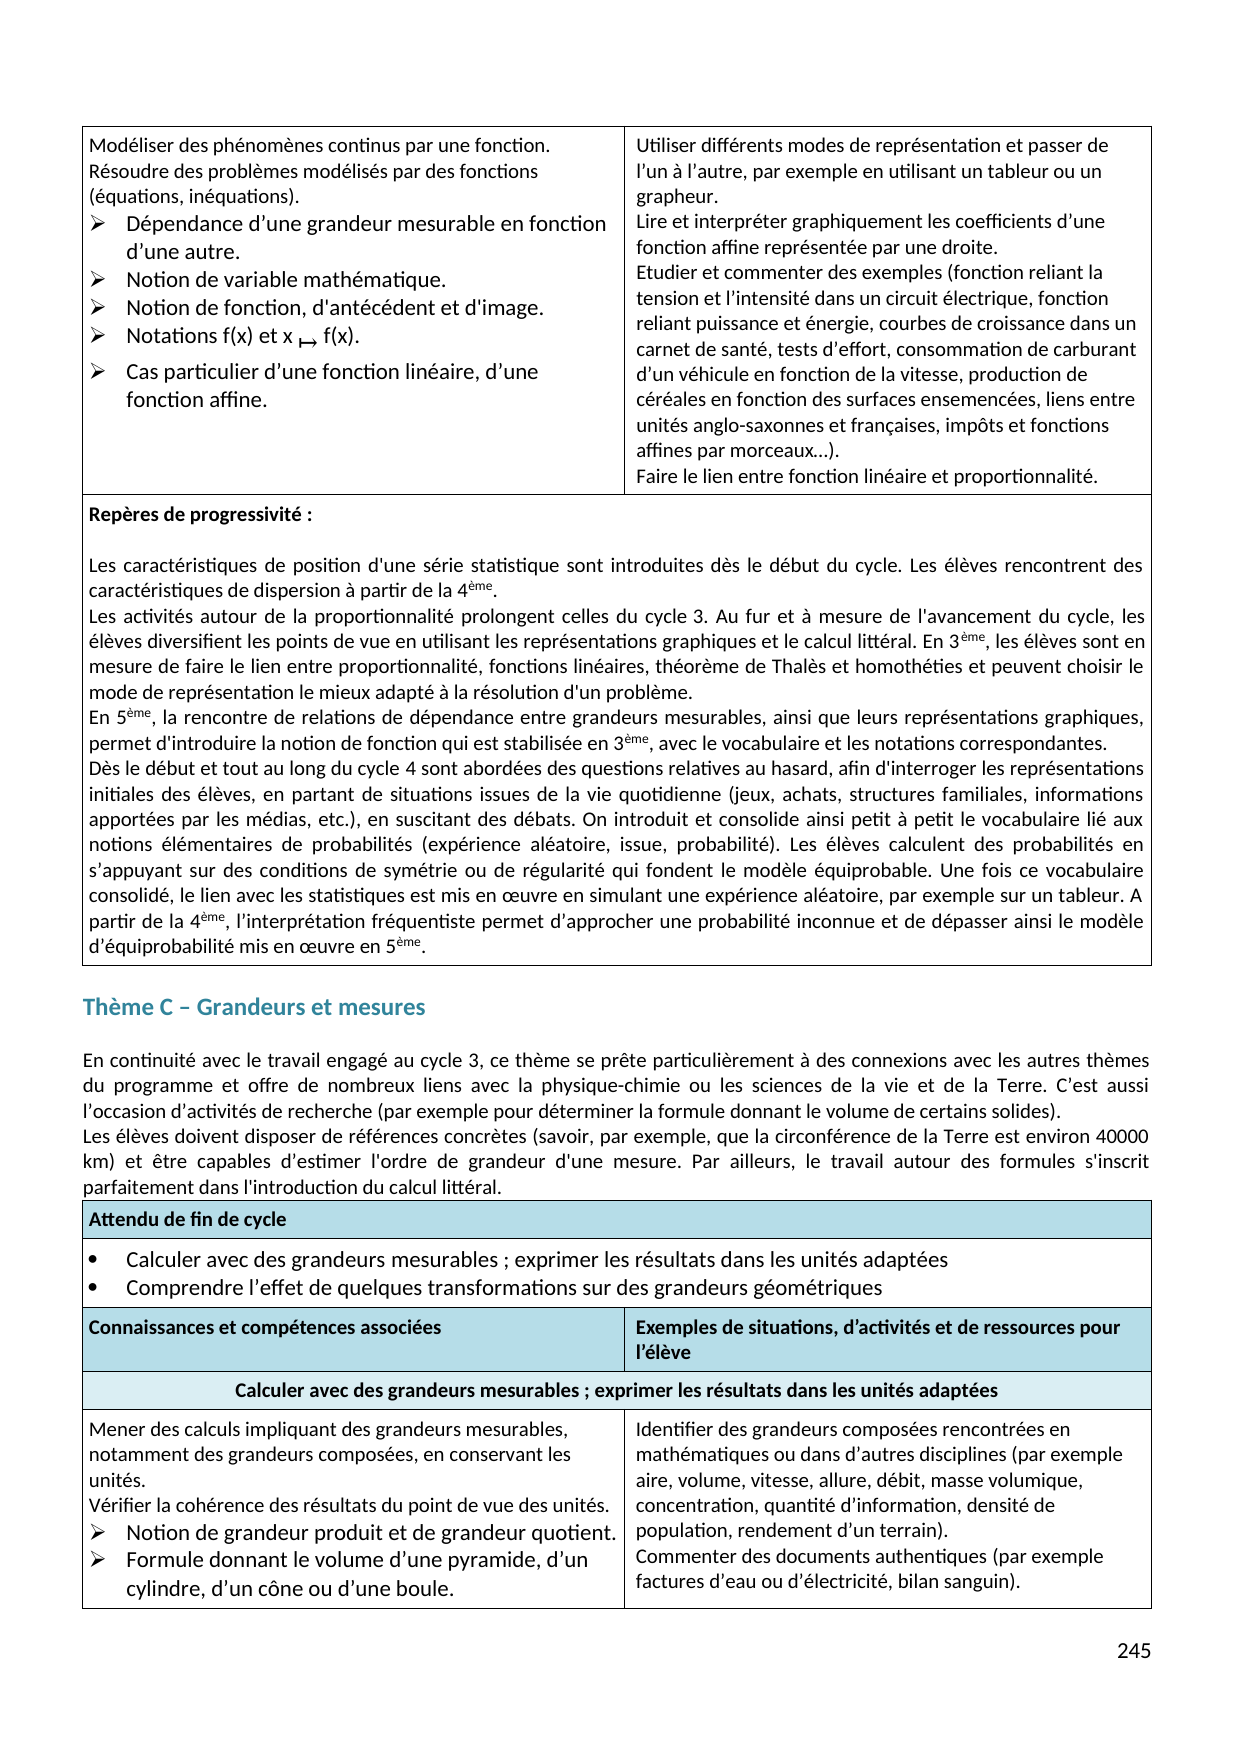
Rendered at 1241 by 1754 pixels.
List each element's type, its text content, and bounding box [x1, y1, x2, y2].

table_cell Mener des calculs impliquant des grandeurs mesurables, notamment des grandeurs composées, en conservant les unités. Vérifier la cohérence des résultats du point de vue des unités. Notion de grandeur produit et de grandeur quotient. Formule donnant le volume d’une pyramide, d’un cylindre, d’un cône ou d’une boule. [83, 1410, 624, 1608]
table_header Attendu de fin de cycle [83, 1201, 1151, 1238]
table_cell Connaissances et compétences associées [83, 1308, 624, 1371]
table_cell Exemples de situations, d’activités et de ressources pour l’élève [625, 1308, 1151, 1371]
table_cell Identifier des grandeurs composées rencontrées en mathématiques ou dans d’autres disciplines (par exemple aire, volume, vitesse, allure, débit, masse volumique, concentration, quantité d’information, densité de population, rendement d’un terrain). Commenter des documents authentiques (par exemple factures d’eau ou d’électricité, bilan sanguin). [625, 1410, 1151, 1608]
table_cell Modéliser des phénomènes continus par une fonction. Résoudre des problèmes modélisés par des fonctions (équations, inéquations). Dépendance d’une grandeur mesurable en fonction d’une autre. Notion de variable mathématique. Notion de fonction, d'antécédent et d'image. Notations f(x) et x f(x). Cas particulier d’une fonction linéaire, d’une fonction affine. [83, 127, 624, 494]
text Thème C – Grandeurs et mesures [83, 991, 1152, 1022]
table_cell Calculer avec des grandeurs mesurables ; exprimer les résultats dans les unités adaptées [83, 1372, 1151, 1409]
text En continuité avec le travail engagé au cycle 3, ce thème se prête particulièrement à des connexions avec les autres thèmes du programme et offre de nombreux liens avec la physique-chimie ou les sciences de la vie et de la Terre. C’est aussi l’occasion d’activités de recherche (par exemple pour déterminer la formule donnant le volume de certains solides). [83, 1047, 1152, 1123]
text Les élèves doivent disposer de références concrètes (savoir, par exemple, que la circonférence de la Terre est environ 40000 km) et être capables d’estimer l'ordre de grandeur d'une mesure. Par ailleurs, le travail autour des formules s'inscrit parfaitement dans l'introduction du calcul littéral. [83, 1123, 1152, 1199]
table_cell Utiliser différents modes de représentation et passer de l’un à l’autre, par exemple en utilisant un tableur ou un grapheur. Lire et interpréter graphiquement les coefficients d’une fonction affine représentée par une droite. Etudier et commenter des exemples (fonction reliant la tension et l’intensité dans un circuit électrique, fonction reliant puissance et énergie, courbes de croissance dans un carnet de santé, tests d’effort, consommation de carburant d’un véhicule en fonction de la vitesse, production de céréales en fonction des surfaces ensemencées, liens entre unités anglo-saxonnes et françaises, impôts et fonctions affines par morceaux…). Faire le lien entre fonction linéaire et proportionnalité. [625, 127, 1151, 494]
table_cell Repères de progressivité : Les caractéristiques de position d'une série statistique sont introduites dès le début du cycle. Les élèves rencontrent des caractéristiques de dispersion à partir de la 4ème. Les activités autour de la proportionnalité prolongent celles du cycle 3. Au fur et à mesure de l'avancement du cycle, les élèves diversifient les points de vue en utilisant les représentations graphiques et le calcul littéral. En 3ème, les élèves sont en mesure de faire le lien entre proportionnalité, fonctions linéaires, théorème de Thalès et homothéties et peuvent choisir le mode de représentation le mieux adapté à la résolution d'un problème. En 5ème, la rencontre de relations de dépendance entre grandeurs mesurables, ainsi que leurs représentations graphiques, permet d'introduire la notion de fonction qui est stabilisée en 3ème, avec le vocabulaire et les notations correspondantes. Dès le début et tout au long du cycle 4 sont abordées des questions relatives au hasard, afin d'interroger les représentations initiales des élèves, en partant de situations issues de la vie quotidienne (jeux, achats, structures familiales, informations apportées par les médias, etc.), en suscitant des débats. On introduit et consolide ainsi petit à petit le vocabulaire lié aux notions élémentaires de probabilités (expérience aléatoire, issue, probabilité). Les élèves calculent des probabilités en s’appuyant sur des conditions de symétrie ou de régularité qui fondent le modèle équiprobable. Une fois ce vocabulaire consolidé, le lien avec les statistiques est mis en œuvre en simulant une expérience aléatoire, par exemple sur un tableur. A partir de la 4ème, l’interprétation fréquentiste permet d’approcher une probabilité inconnue et de dépasser ainsi le modèle d’équiprobabilité mis en œuvre en 5ème. [83, 495, 1151, 965]
table_cell Calculer avec des grandeurs mesurables ; exprimer les résultats dans les unités adaptées Comprendre l’effet de quelques transformations sur des grandeurs géométriques [83, 1239, 1151, 1307]
